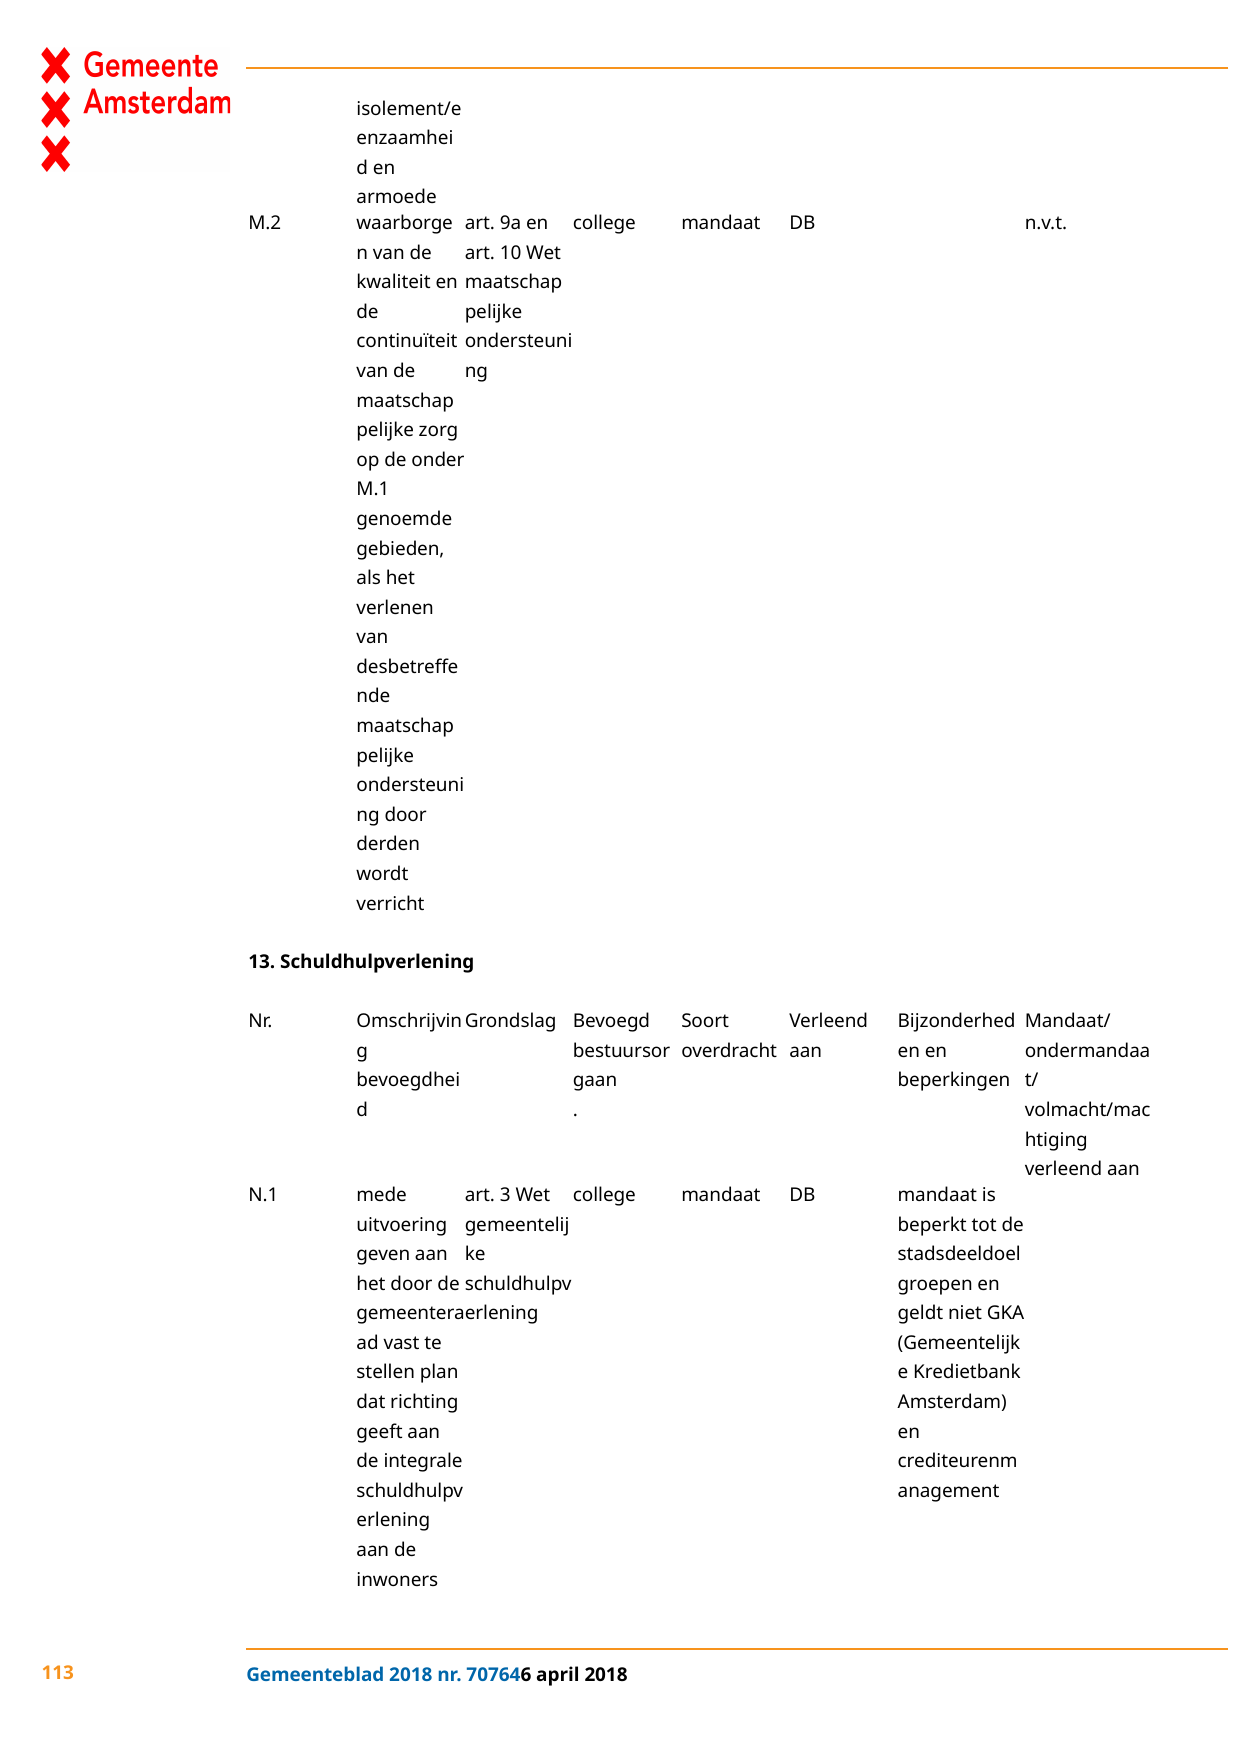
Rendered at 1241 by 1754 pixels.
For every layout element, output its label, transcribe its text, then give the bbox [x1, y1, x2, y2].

table_cell DB [789, 209, 897, 915]
table_header Omschrijving bevoegdheid [356, 1008, 464, 1181]
table_cell college [573, 209, 681, 915]
table_header Mandaat/ondermandaat/ volmacht/machtiging verleend aan [1025, 1008, 1152, 1181]
table_cell [573, 95, 681, 209]
table_cell waarborgen van de kwaliteit en de continuïteit van de maatschappelijke zorg op de onder M.1 genoemde gebieden, als het verlenen van desbetreffende maatschappelijke ondersteuning door derden wordt verricht [356, 209, 464, 915]
text 13. Schuldhulpverlening [248, 948, 1152, 974]
table_cell art. 9a en art. 10 Wet maatschappelijke ondersteuning [465, 209, 573, 915]
table_header Nr. [248, 1008, 356, 1181]
table_cell [248, 95, 356, 209]
table_cell isolement/eenzaamheid en armoede [356, 95, 464, 209]
table_cell [681, 95, 789, 209]
table_cell [1025, 1181, 1152, 1591]
table_cell art. 3 Wet gemeentelijke schuldhulpverlening [465, 1181, 573, 1591]
table_header Verleend aan [789, 1008, 897, 1181]
picture [41, 47, 231, 172]
table_cell n.v.t. [1025, 209, 1152, 915]
table_cell N.1 [248, 1181, 356, 1591]
table_cell [465, 95, 573, 209]
table_cell DB [789, 1181, 897, 1591]
table_cell M.2 [248, 209, 356, 915]
table_header Bevoegd bestuursorgaan . [573, 1008, 681, 1181]
table_cell mede uitvoering geven aan het door de gemeenteraad vast te stellen plan dat richting geeft aan de integrale schuldhulpverlening aan de inwoners [356, 1181, 464, 1591]
table_cell [898, 209, 1024, 915]
table_cell mandaat is beperkt tot de stadsdeeldoelgroepen en geldt niet GKA (Gemeentelijke Kredietbank Amsterdam) en crediteurenmanagement [898, 1181, 1024, 1591]
table_cell [898, 95, 1024, 209]
table_cell [789, 95, 897, 209]
table_header Bijzonderheden en beperkingen [898, 1008, 1024, 1181]
table_cell [1025, 95, 1152, 209]
table_cell college [573, 1181, 681, 1591]
table_cell mandaat [681, 1181, 789, 1591]
table_cell mandaat [681, 209, 789, 915]
table_header Grondslag [465, 1008, 573, 1181]
table_header Soort overdracht [681, 1008, 789, 1181]
